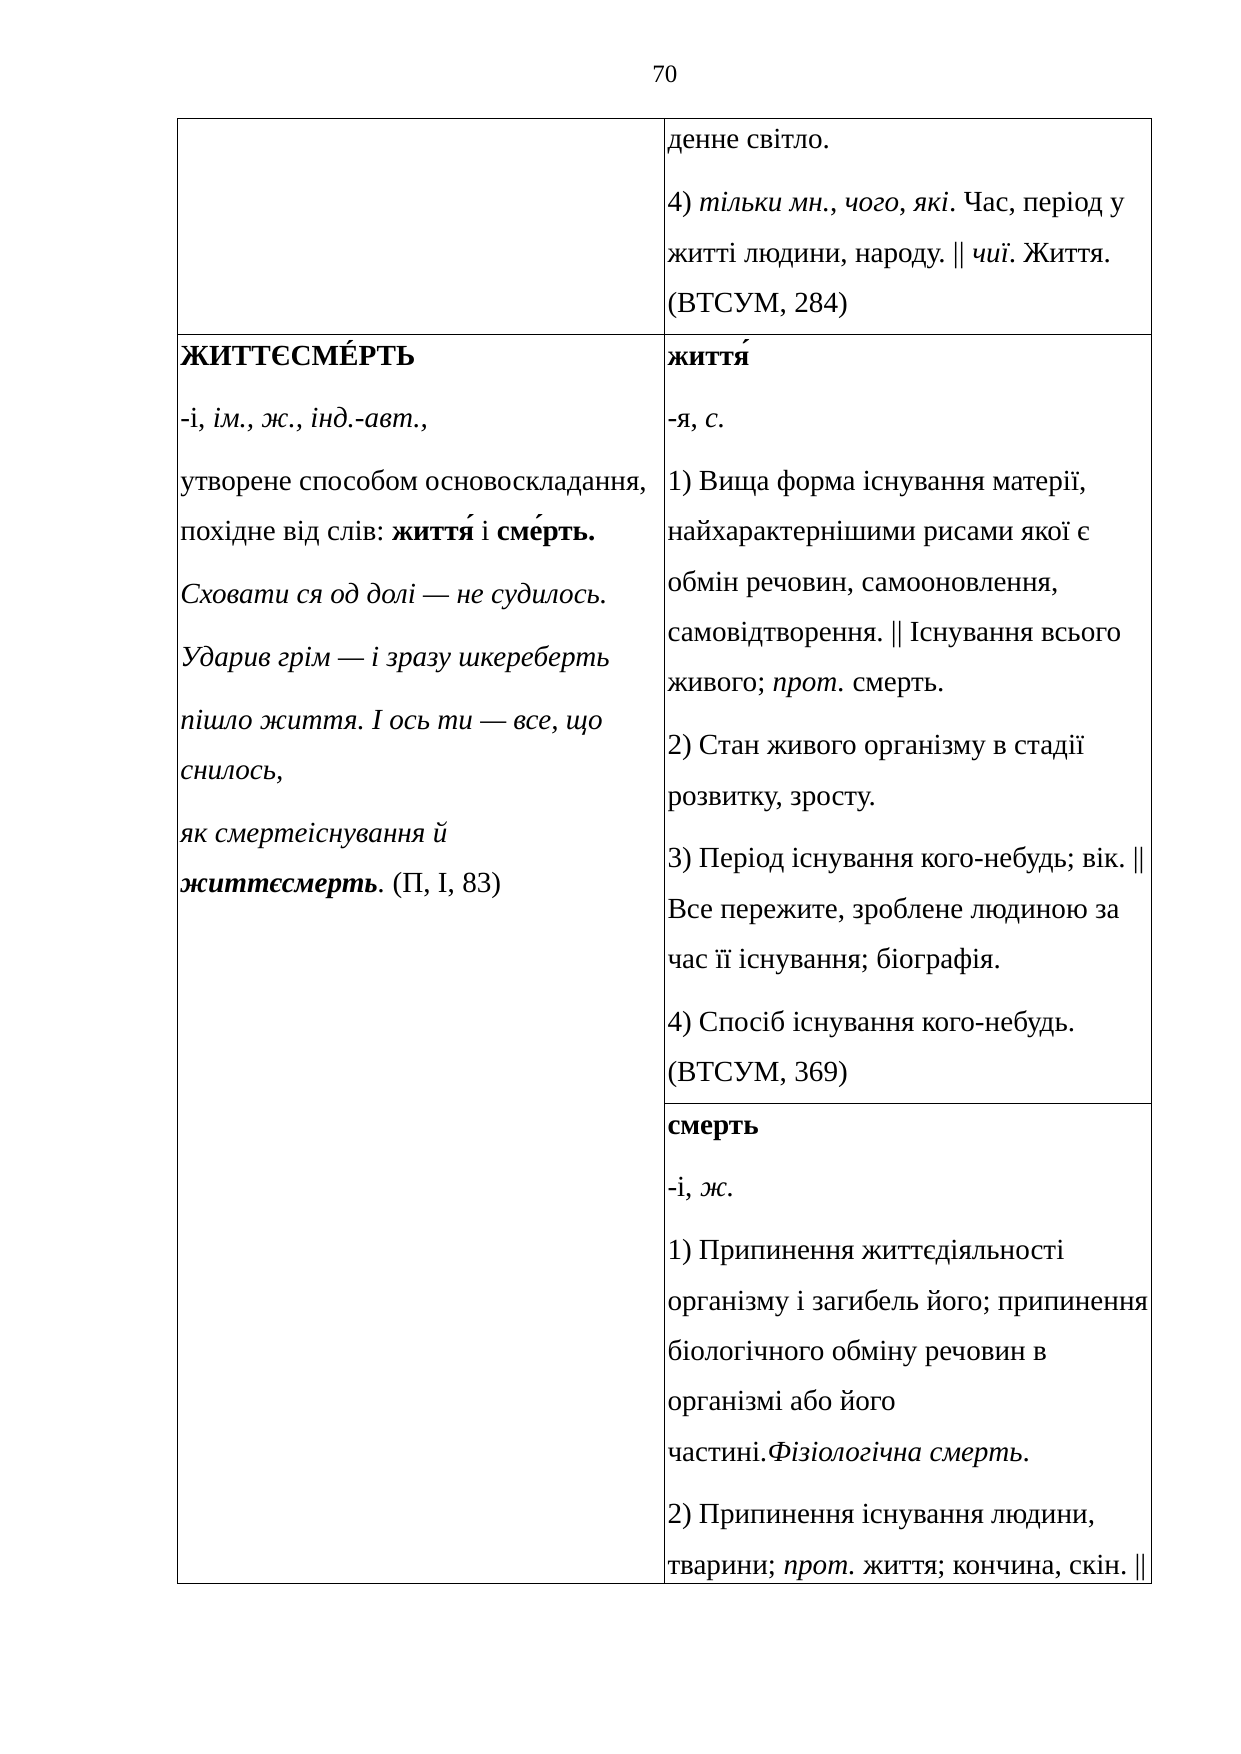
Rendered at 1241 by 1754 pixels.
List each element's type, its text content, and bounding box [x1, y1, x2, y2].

table_cell життя́ -я, с. 1) Вища форма існування матерії, найхарактернішими рисами якої є обмін речовин, самооновлення, самовідтворення. || Існування всього живого; прот. смерть. 2) Стан живого організму в стадії розвитку, зросту. 3) Період існування кого-небудь; вік. || Все пережите, зроблене людиною за час її існування; біографія. 4) Спосіб існування кого-небудь. (ВТСУМ, 369) [665, 335, 1151, 1103]
table_cell денне світло. 4) тільки мн., чого, які. Час, період у житті людини, народу. || чиї. Життя. (ВТСУМ, 284) [665, 119, 1151, 334]
table_cell смерть -і, ж. 1) Припинення життєдіяльності організму і загибель його; припинення біологічного обміну речовин в організмі або його частині.Фізіологічна смерть. 2) Припинення існування людини, тварини; прот. життя; кончина, скін. || [665, 1104, 1151, 1583]
table_cell [178, 119, 664, 334]
table_cell ЖИТТЄСМÉРТЬ -і, ім., ж., інд.-авт., утворене способом основоскладання, похідне від слів: життя́ і сме́рть. Сховати ся од долі — не судилось. Ударив грім — і зразу шкереберть пішло життя. І ось ти — все, що снилось, як смертеіснування й життєсмерть. (П, І, 83) [178, 335, 664, 1583]
